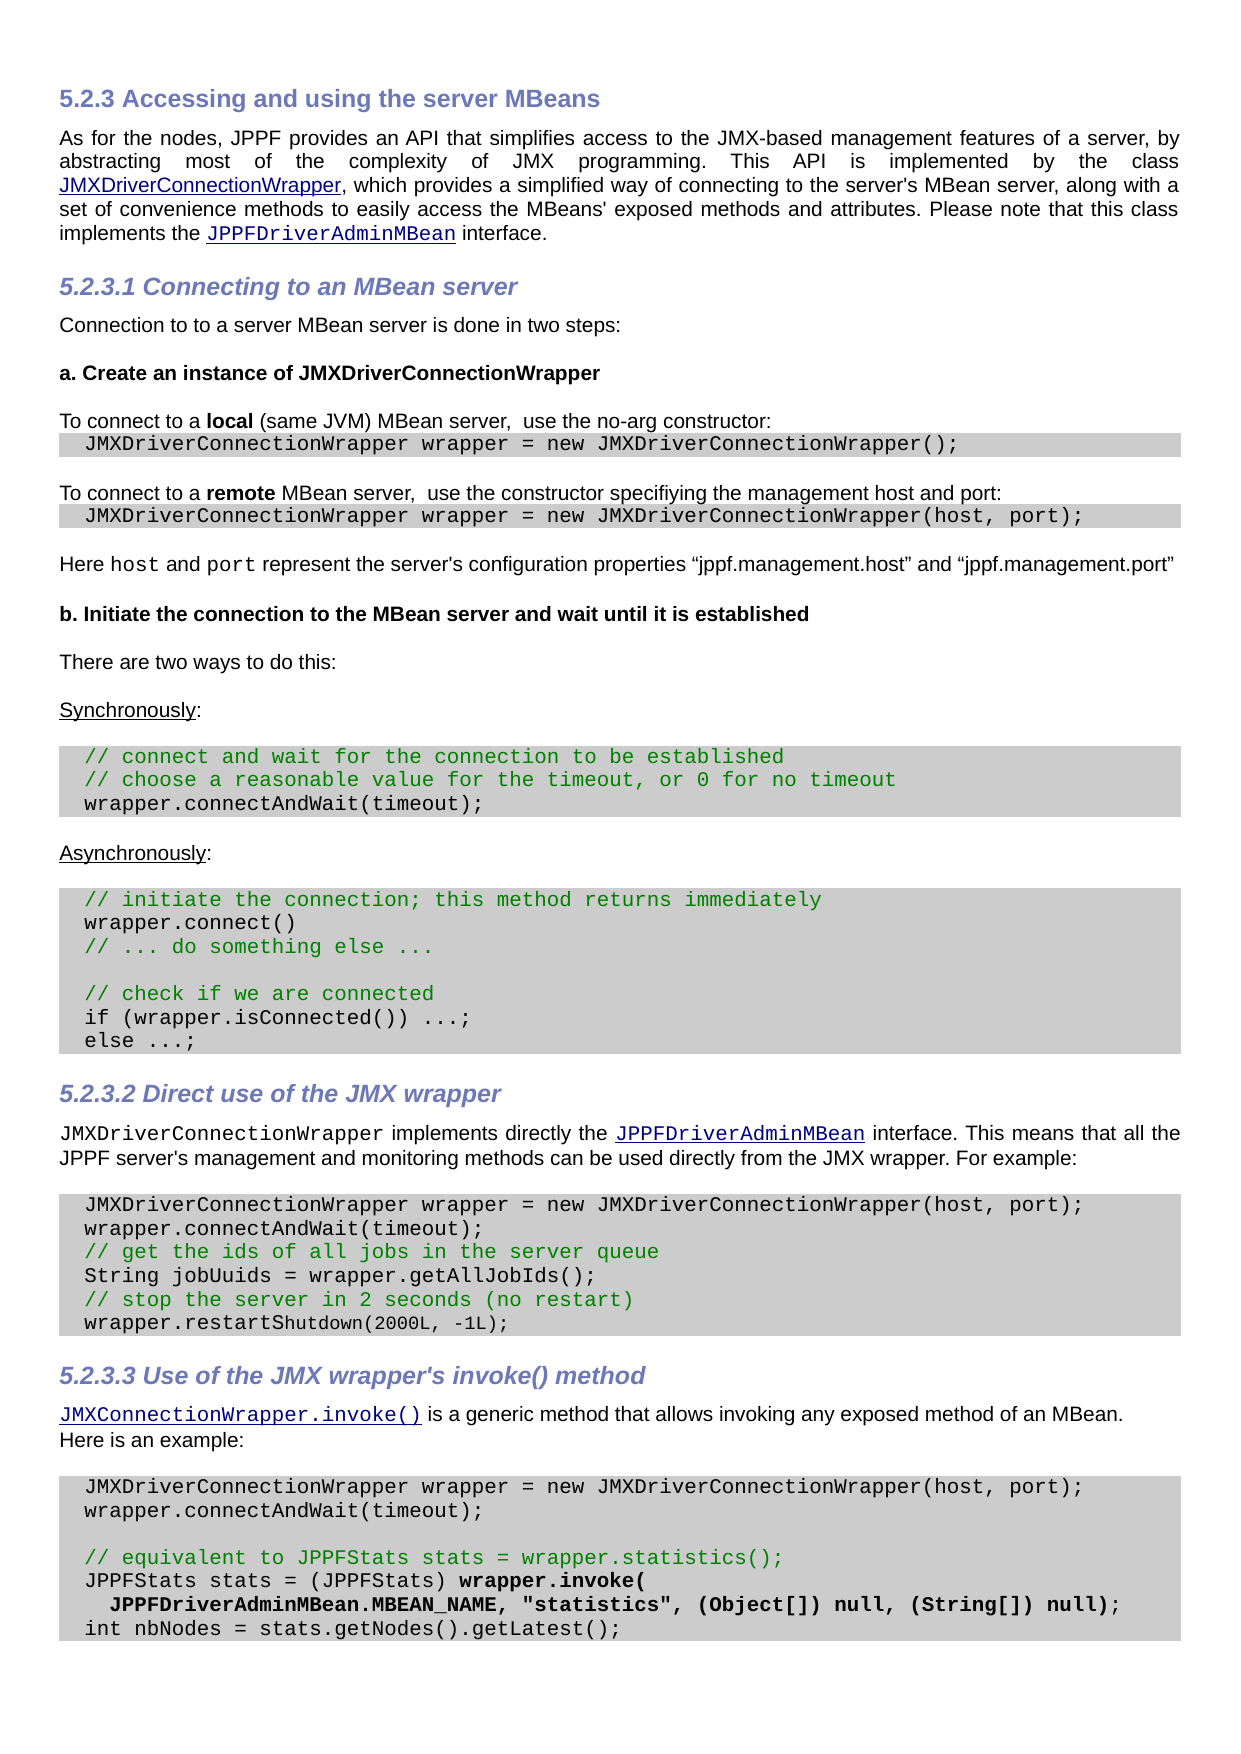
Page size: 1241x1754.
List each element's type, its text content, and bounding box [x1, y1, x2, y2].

subtitle Connecting to an MBean server [59, 272, 1181, 301]
text a. Create an instance of JMXDriverConnectionWrapper [59, 361, 1181, 385]
text To connect to a remote MBean server, use the constructor specifiying the management host and port: [59, 481, 1181, 504]
text Here is an example: [59, 1428, 1181, 1452]
text wrapper.restartShutdown(2000L, -1L); [59, 1312, 1181, 1336]
subtitle Direct use of the JMX wrapper [59, 1079, 1181, 1108]
text JPPFStats stats = (JPPFStats) wrapper.invoke( [59, 1571, 1181, 1594]
text JMXDriverConnectionWrapper wrapper = new JMXDriverConnectionWrapper(host, port); [59, 1194, 1181, 1218]
text else ...; [59, 1030, 1181, 1054]
text There are two ways to do this: [59, 650, 1181, 674]
text JMXDriverConnectionWrapper implements directly the JPPFDriverAdminMBean interface. This means that all the JPPF server's management and monitoring methods can be used directly from the JMX wrapper. For example: [59, 1120, 1181, 1170]
text String jobUuids = wrapper.getAllJobIds(); [59, 1265, 1181, 1289]
text wrapper.connectAndWait(timeout); [59, 1218, 1181, 1241]
text JMXConnectionWrapper.invoke() is a generic method that allows invoking any exposed method of an MBean. [59, 1402, 1181, 1428]
text JMXDriverConnectionWrapper wrapper = new JMXDriverConnectionWrapper(host, port); [59, 1476, 1181, 1499]
text // get the ids of all jobs in the server queue [59, 1241, 1181, 1265]
text JMXDriverConnectionWrapper wrapper = new JMXDriverConnectionWrapper(host, port); [59, 504, 1181, 528]
text wrapper.connectAndWait(timeout); [59, 1499, 1181, 1523]
text if (wrapper.isConnected()) ...; [59, 1007, 1181, 1030]
text Connection to to a server MBean server is done in two steps: [59, 313, 1181, 337]
text // ... do something else ... [59, 936, 1181, 959]
text Synchronously: [59, 698, 1181, 722]
text JPPFDriverAdminMBean.MBEAN_NAME, "statistics", (Object[]) null, (String[]) null); [59, 1594, 1181, 1618]
text // initiate the connection; this method returns immediately [59, 888, 1181, 912]
text int nbNodes = stats.getNodes().getLatest(); [59, 1618, 1181, 1641]
text // equivalent to JPPFStats stats = wrapper.statistics(); [59, 1547, 1181, 1571]
subtitle Use of the JMX wrapper's invoke() method [59, 1361, 1181, 1390]
text wrapper.connectAndWait(timeout); [59, 793, 1181, 817]
text Asynchronously: [59, 841, 1181, 864]
text Here host and port represent the server's configuration properties “jppf.management.host” and “jppf.management.port” [59, 552, 1181, 578]
text To connect to a local (same JVM) MBean server, use the no-arg constructor: [59, 409, 1181, 433]
text b. Initiate the connection to the MBean server and wait until it is established [59, 602, 1181, 626]
text JMXDriverConnectionWrapper wrapper = new JMXDriverConnectionWrapper(); [59, 433, 1181, 457]
text wrapper.connect() [59, 912, 1181, 936]
text // choose a reasonable value for the timeout, or 0 for no timeout [59, 769, 1181, 793]
subtitle Accessing and using the server MBeans [59, 84, 1181, 113]
text // stop the server in 2 seconds (no restart) [59, 1289, 1181, 1312]
text As for the nodes, JPPF provides an API that simplifies access to the JMX-based management features of a server, by abstracting most of the complexity of JMX programming. This API is implemented by the class JMXDriverConnectionWrapper, which provides a simplified way of connecting to the server's MBean server, along with a set of convenience methods to easily access the MBeans' exposed methods and attributes. Please note that this class implements the JPPFDriverAdminMBean interface. [59, 125, 1181, 247]
text // connect and wait for the connection to be established [59, 746, 1181, 769]
text // check if we are connected [59, 983, 1181, 1007]
